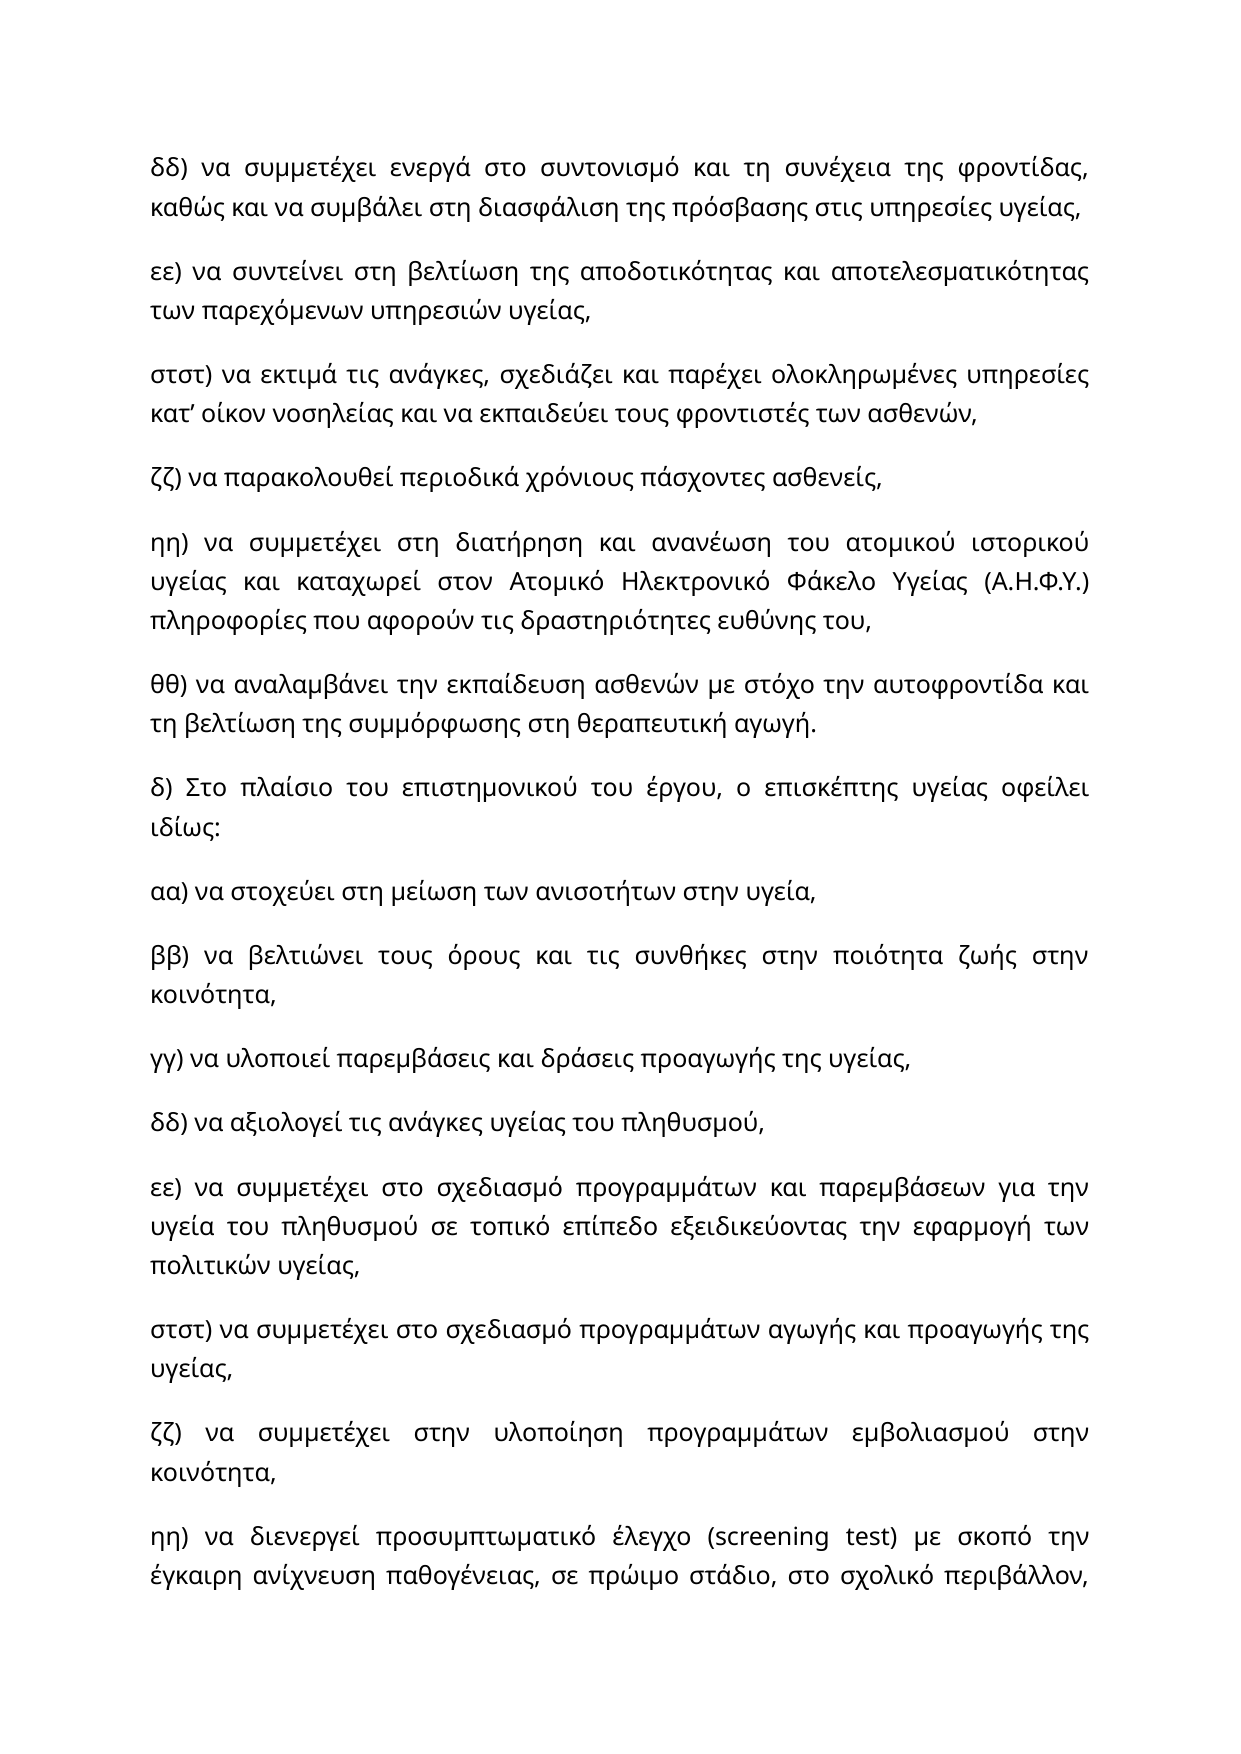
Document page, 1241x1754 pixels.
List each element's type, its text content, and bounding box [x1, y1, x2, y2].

text ζζ) να παρακολουθεί περιοδικά χρόνιους πάσχοντες ασθενείς, [150, 460, 1090, 494]
text δδ) να αξιολογεί τις ανάγκες υγείας του πληθυσμού, [150, 1105, 1090, 1139]
text ζζ) να συμμετέχει στην υλοποίηση προγραμμάτων εμβολιασμού στην κοινότητα, [150, 1415, 1090, 1488]
text δδ) να συμμετέχει ενεργά στο συντονισμό και τη συνέχεια της φροντίδας, καθώς και να συμβάλει στη διασφάλιση της πρόσβασης στις υπηρεσίες υγείας, [150, 150, 1090, 223]
text ηη) να διενεργεί προσυμπτωματικό έλεγχο (screening test) με σκοπό την έγκαιρη ανίχνευση παθογένειας, σε πρώιμο στάδιο, στο σχολικό περιβάλλον, [150, 1518, 1090, 1592]
text εε) να συμμετέχει στο σχεδιασμό προγραμμάτων και παρεμβάσεων για την υγεία του πληθυσμού σε τοπικό επίπεδο εξειδικεύοντας την εφαρμογή των πολιτικών υγείας, [150, 1169, 1090, 1282]
text ββ) να βελτιώνει τους όρους και τις συνθήκες στην ποιότητα ζωής στην κοινότητα, [150, 937, 1090, 1011]
text γγ) να υλοποιεί παρεμβάσεις και δράσεις προαγωγής της υγείας, [150, 1041, 1090, 1075]
text εε) να συντείνει στη βελτίωση της αποδοτικότητας και αποτελεσματικότητας των παρεχόμενων υπηρεσιών υγείας, [150, 253, 1090, 327]
text στστ) να εκτιμά τις ανάγκες, σχεδιάζει και παρέχει ολοκληρωμένες υπηρεσίες κατ’ οίκον νοσηλείας και να εκπαιδεύει τους φροντιστές των ασθενών, [150, 357, 1090, 430]
text στστ) να συμμετέχει στο σχεδιασμό προγραμμάτων αγωγής και προαγωγής της υγείας, [150, 1312, 1090, 1385]
text ηη) να συμμετέχει στη διατήρηση και ανανέωση του ατομικού ιστορικού υγείας και καταχωρεί στον Ατομικό Ηλεκτρονικό Φάκελο Υγείας (Α.Η.Φ.Υ.) πληροφορίες που αφορούν τις δραστηριότητες ευθύνης του, [150, 524, 1090, 637]
text θθ) να αναλαμβάνει την εκπαίδευση ασθενών με στόχο την αυτοφροντίδα και τη βελτίωση της συμμόρφωσης στη θεραπευτική αγωγή. [150, 667, 1090, 740]
text δ) Στο πλαίσιο του επιστημονικού του έργου, ο επισκέπτης υγείας οφείλει ιδίως: [150, 770, 1090, 843]
text αα) να στοχεύει στη μείωση των ανισοτήτων στην υγεία, [150, 873, 1090, 907]
